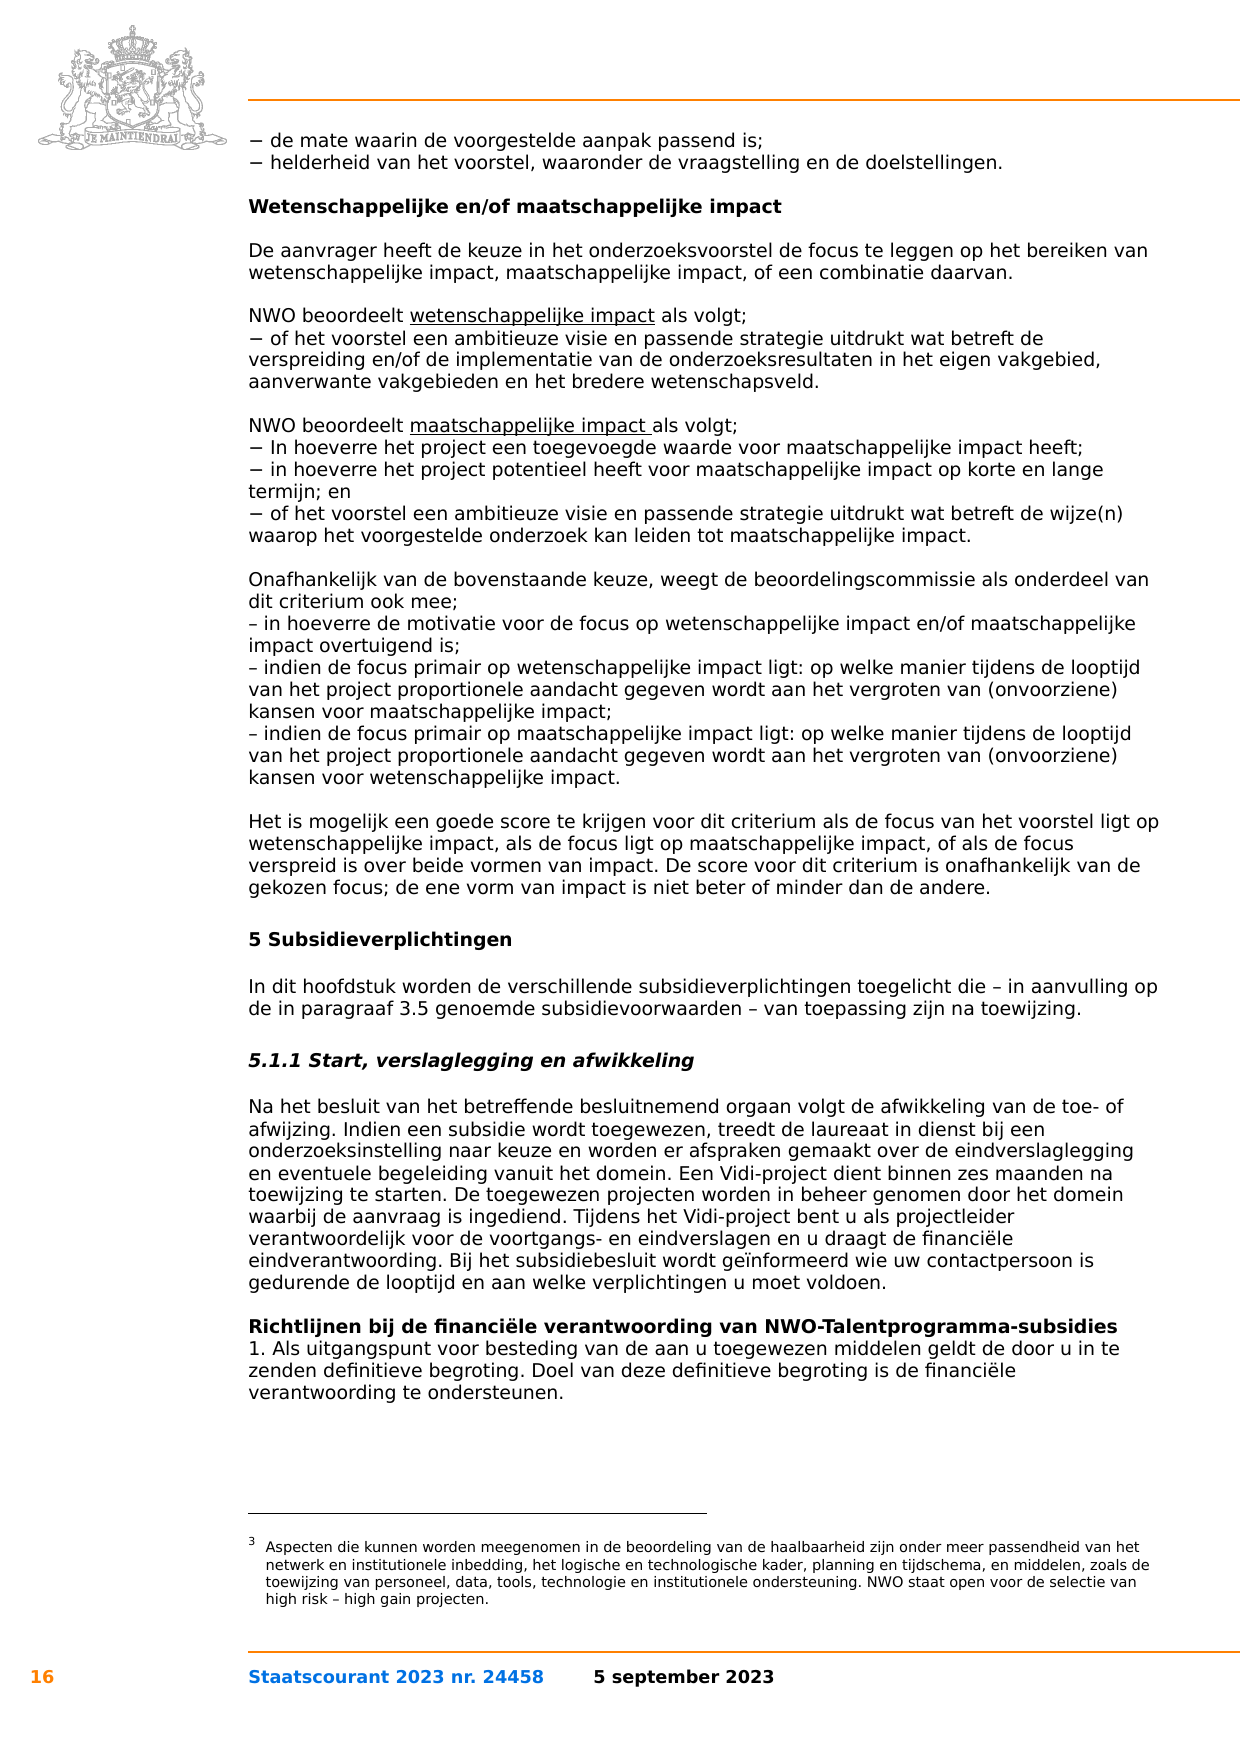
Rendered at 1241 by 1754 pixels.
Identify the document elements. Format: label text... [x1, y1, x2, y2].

picture [38, 25, 227, 150]
text 1. Als uitgangspunt voor besteding van de aan u toegewezen middelen geldt de door u in te zenden definitieve begroting. Doel van deze definitieve begroting is de financiële verantwoording te ondersteunen. [248, 1338, 1163, 1404]
text − in hoeverre het project potentieel heeft voor maatschappelijke impact op korte en lange termijn; en [248, 459, 1163, 503]
text − helderheid van het voorstel, waaronder de vraagstelling en de doelstellingen. [248, 152, 1163, 174]
subtitle 5.1.1 Start, verslaglegging en afwikkeling [248, 1049, 1163, 1071]
text – in hoeverre de motivatie voor de focus op wetenschappelijke impact en/of maatschappelijke impact overtuigend is; [248, 613, 1163, 657]
text − of het voorstel een ambitieuze visie en passende strategie uitdrukt wat betreft de verspreiding en/of de implementatie van de onderzoeksresultaten in het eigen vakgebied, aanverwante vakgebieden en het bredere wetenschapsveld. [248, 327, 1163, 393]
text Na het besluit van het betreffende besluitnemend orgaan volgt de afwikkeling van de toe- of afwijzing. Indien een subsidie wordt toegewezen, treedt de laureaat in dienst bij een onderzoeksinstelling naar keuze en worden er afspraken gemaakt over de eindverslaglegging en eventuele begeleiding vanuit het domein. Een Vidi-project dient binnen zes maanden na toewijzing te starten. De toegewezen projecten worden in beheer genomen door het domein waarbij de aanvraag is ingediend. Tijdens het Vidi-project bent u als projectleider verantwoordelijk voor de voortgangs- en eindverslagen en u draagt de financiële eindverantwoording. Bij het subsidiebesluit wordt geïnformeerd wie uw contactpersoon is gedurende de looptijd en aan welke verplichtingen u moet voldoen. [248, 1096, 1163, 1294]
subtitle 5 Subsidieverplichtingen [248, 928, 1163, 951]
text − In hoeverre het project een toegevoegde waarde voor maatschappelijke impact heeft; [248, 437, 1163, 459]
subtitle Wetenschappelijke en/of maatschappelijke impact [248, 196, 1163, 218]
text – indien de focus primair op maatschappelijke impact ligt: op welke manier tijdens de looptijd van het project proportionele aandacht gegeven wordt aan het vergroten van (onvoorziene) kansen voor wetenschappelijke impact. [248, 723, 1163, 789]
text NWO beoordeelt maatschappelijke impact als volgt; [248, 415, 1163, 437]
text − of het voorstel een ambitieuze visie en passende strategie uitdrukt wat betreft de wijze(n) waarop het voorgestelde onderzoek kan leiden tot maatschappelijke impact. [248, 503, 1163, 547]
text Onafhankelijk van de bovenstaande keuze, weegt de beoordelingscommissie als onderdeel van dit criterium ook mee; [248, 569, 1163, 613]
text Het is mogelijk een goede score te krijgen voor dit criterium als de focus van het voorstel ligt op wetenschappelijke impact, als de focus ligt op maatschappelijke impact, of als de focus verspreid is over beide vormen van impact. De score voor dit criterium is onafhankelijk van de gekozen focus; de ene vorm van impact is niet beter of minder dan de andere. [248, 811, 1163, 898]
text NWO beoordeelt wetenschappelijke impact als volgt; [248, 305, 1163, 327]
text Aspecten die kunnen worden meegenomen in de beoordeling van de haalbaarheid zijn onder meer passendheid van het netwerk en institutionele inbedding, het logische en technologische kader, planning en tijdschema, en middelen, zoals de toewijzing van personeel, data, tools, technologie en institutionele ondersteuning. NWO staat open voor de selectie van high risk – high gain projecten. [248, 1535, 1163, 1608]
text De aanvrager heeft de keuze in het onderzoeksvoorstel de focus te leggen op het bereiken van wetenschappelijke impact, maatschappelijke impact, of een combinatie daarvan. [248, 239, 1163, 283]
text In dit hoofdstuk worden de verschillende subsidieverplichtingen toegelicht die – in aanvulling op de in paragraaf 3.5 genoemde subsidievoorwaarden – van toepassing zijn na toewijzing. [248, 976, 1163, 1019]
text – indien de focus primair op wetenschappelijke impact ligt: op welke manier tijdens de looptijd van het project proportionele aandacht gegeven wordt aan het vergroten van (onvoorziene) kansen voor maatschappelijke impact; [248, 657, 1163, 723]
text − de mate waarin de voorgestelde aanpak passend is; [248, 130, 1163, 152]
subtitle Richtlijnen bij de financiële verantwoording van NWO-Talentprogramma-subsidies [248, 1316, 1163, 1338]
